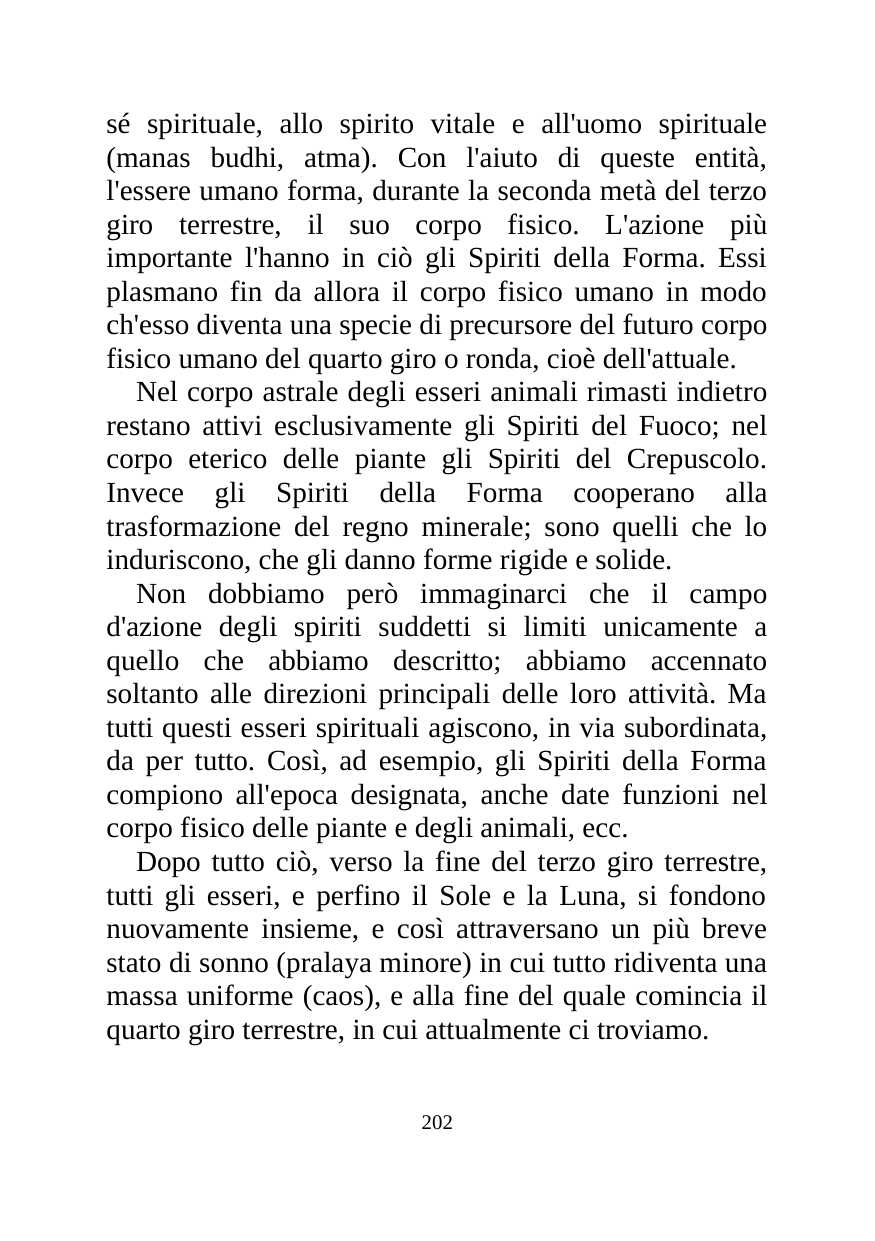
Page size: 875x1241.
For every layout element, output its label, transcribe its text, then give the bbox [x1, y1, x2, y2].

text Dopo tutto ciò, verso la fine del terzo giro terrestre, tutti gli esseri, e perfino il Sole e la Luna, si fondono nuovamente insieme, e così attraversano un più breve stato di sonno (pralaya minore) in cui tutto ridiventa una massa uniforme (caos), e alla fine del quale comincia il quarto giro terrestre, in cui attualmente ci troviamo. [106, 844, 768, 1045]
text Non dobbiamo però immaginarci che il campo d'azione degli spiriti suddetti si limiti unicamente a quello che abbiamo descritto; abbiamo accennato soltanto alle direzioni principali delle loro attività. Ma tutti questi esseri spirituali agiscono, in via subordinata, da per tutto. Così, ad esempio, gli Spiriti della Forma compiono all'epoca designata, anche date funzioni nel corpo fisico delle piante e degli animali, ecc. [106, 576, 768, 844]
text Nel corpo astrale degli esseri animali rimasti indietro restano attivi esclusivamente gli Spiriti del Fuoco; nel corpo eterico delle piante gli Spiriti del Crepuscolo. Invece gli Spiriti della Forma cooperano alla trasformazione del regno minerale; sono quelli che lo induriscono, che gli danno forme rigide e solide. [106, 374, 768, 576]
text sé spirituale, allo spirito vitale e all'uomo spirituale (manas budhi, atma). Con l'aiuto di queste entità, l'essere umano forma, durante la seconda metà del terzo giro terrestre, il suo corpo fisico. L'azione più importante l'hanno in ciò gli Spiriti della Forma. Essi plasmano fin da allora il corpo fisico umano in modo ch'esso diventa una specie di precursore del futuro corpo fisico umano del quarto giro o ronda, cioè dell'attuale. [106, 106, 768, 374]
